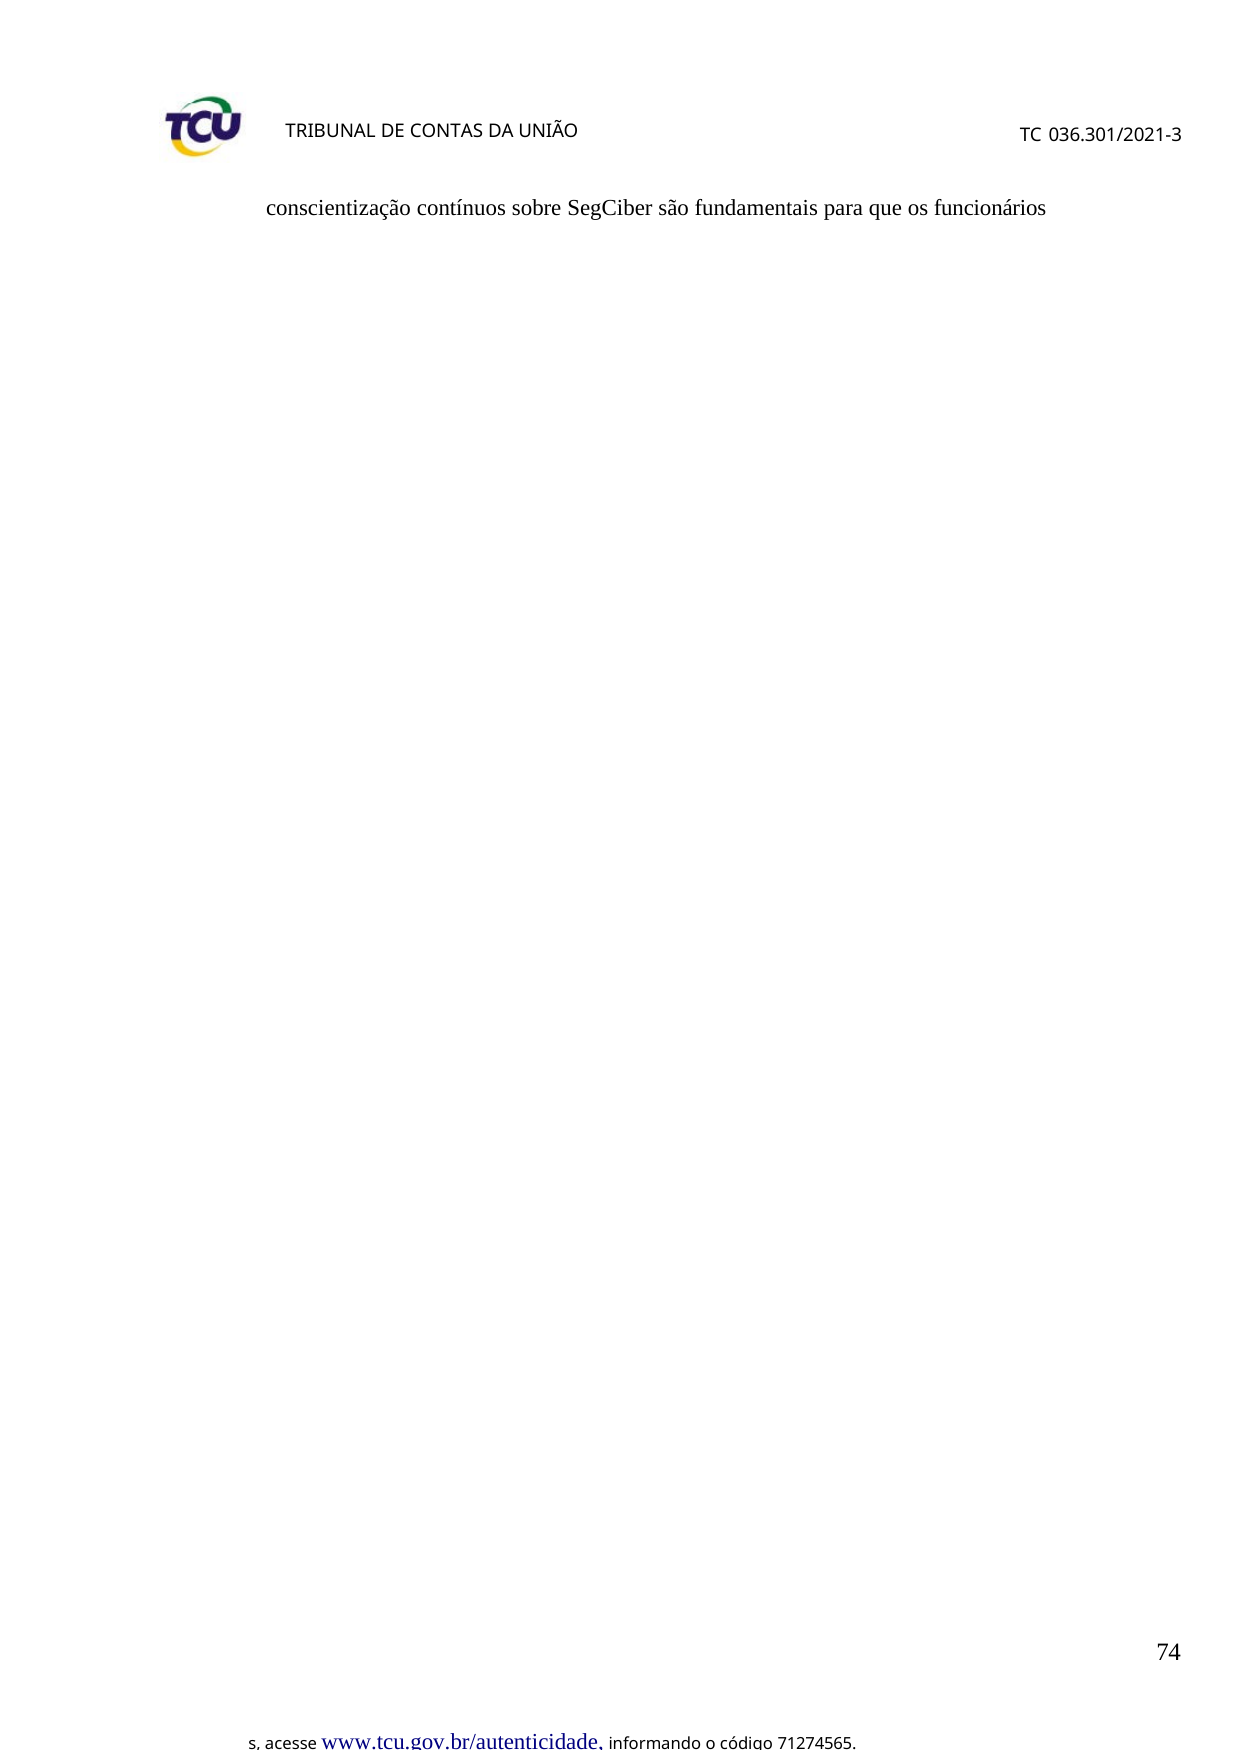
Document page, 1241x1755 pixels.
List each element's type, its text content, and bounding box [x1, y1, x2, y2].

list conscientização contínuos sobre SegCiber são fundamentais para que os funcionários [236, 194, 1182, 220]
